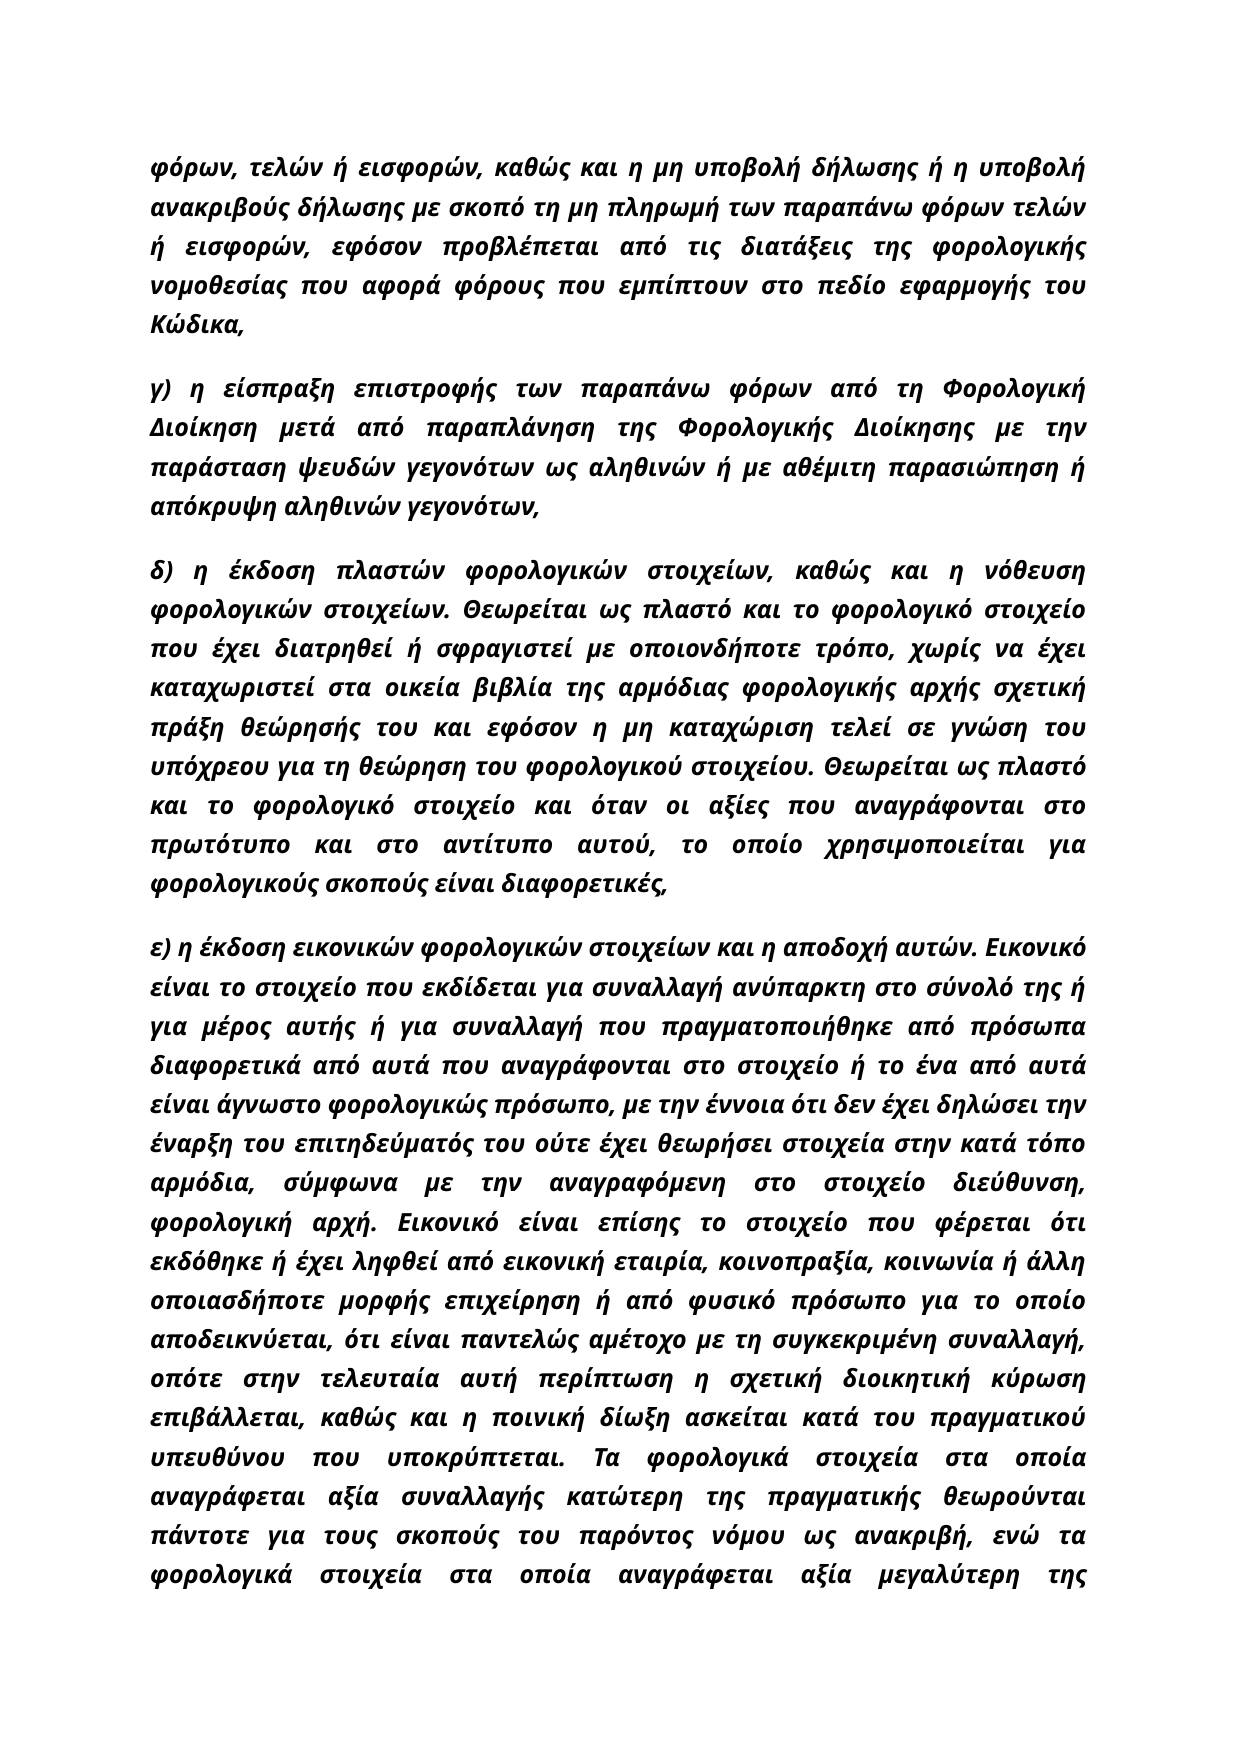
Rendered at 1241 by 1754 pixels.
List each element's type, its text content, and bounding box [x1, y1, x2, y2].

text ε) η έκδοση εικονικών φορολογικών στοιχείων και η αποδοχή αυτών. Εικονικό είναι το στοιχείο που εκδίδεται για συναλλαγή ανύπαρκτη στο σύνολό της ή για μέρος αυτής ή για συναλλαγή που πραγματοποιήθηκε από πρόσωπα διαφορετικά από αυτά που αναγράφονται στο στοιχείο ή το ένα από αυτά είναι άγνωστο φορολογικώς πρόσωπο, με την έννοια ότι δεν έχει δηλώσει την έναρξη του επιτηδεύματός του ούτε έχει θεωρήσει στοιχεία στην κατά τόπο αρμόδια, σύμφωνα με την αναγραφόμενη στο στοιχείο διεύθυνση, φορολογική αρχή. Εικονικό είναι επίσης το στοιχείο που φέρεται ότι εκδόθηκε ή έχει ληφθεί από εικονική εταιρία, κοινοπραξία, κοινωνία ή άλλη οποιασδήποτε μορφής επιχείρηση ή από φυσικό πρόσωπο για το οποίο αποδεικνύεται, ότι είναι παντελώς αμέτοχο με τη συγκεκριμένη συναλλαγή, οπότε στην τελευταία αυτή περίπτωση η σχετική διοικητική κύρωση επιβάλλεται, καθώς και η ποινική δίωξη ασκείται κατά του πραγματικού υπευθύνου που υποκρύπτεται. Τα φορολογικά στοιχεία στα οποία αναγράφεται αξία συναλλαγής κατώτερη της πραγματικής θεωρούνται πάντοτε για τους σκοπούς του παρόντος νόμου ως ανακριβή, ενώ τα φορολογικά στοιχεία στα οποία αναγράφεται αξία μεγαλύτερη της [150, 930, 1090, 1591]
text φόρων, τελών ή εισφορών, καθώς και η μη υποβολή δήλωσης ή η υποβολή ανακριβούς δήλωσης με σκοπό τη μη πληρωμή των παραπάνω φόρων τελών ή εισφορών, εφόσον προβλέπεται από τις διατάξεις της φορολογικής νομοθεσίας που αφορά φόρους που εμπίπτουν στο πεδίο εφαρμογής του Κώδικα, [150, 150, 1090, 341]
text δ) η έκδοση πλαστών φορολογικών στοιχείων, καθώς και η νόθευση φορολογικών στοιχείων. Θεωρείται ως πλαστό και το φορολογικό στοιχείο που έχει διατρηθεί ή σφραγιστεί με οποιονδήποτε τρόπο, χωρίς να έχει καταχωριστεί στα οικεία βιβλία της αρμόδιας φορολογικής αρχής σχετική πράξη θεώρησής του και εφόσον η μη καταχώριση τελεί σε γνώση του υπόχρεου για τη θεώρηση του φορολογικού στοιχείου. Θεωρείται ως πλαστό και το φορολογικό στοιχείο και όταν οι αξίες που αναγράφονται στο πρωτότυπο και στο αντίτυπο αυτού, το οποίο χρησιμοποιείται για φορολογικούς σκοπούς είναι διαφορετικές, [150, 552, 1090, 900]
text γ) η είσπραξη επιστροφής των παραπάνω φόρων από τη Φορολογική Διοίκηση μετά από παραπλάνηση της Φορολογικής Διοίκησης με την παράσταση ψευδών γεγονότων ως αληθινών ή με αθέμιτη παρασιώπηση ή απόκρυψη αληθινών γεγονότων, [150, 371, 1090, 522]
